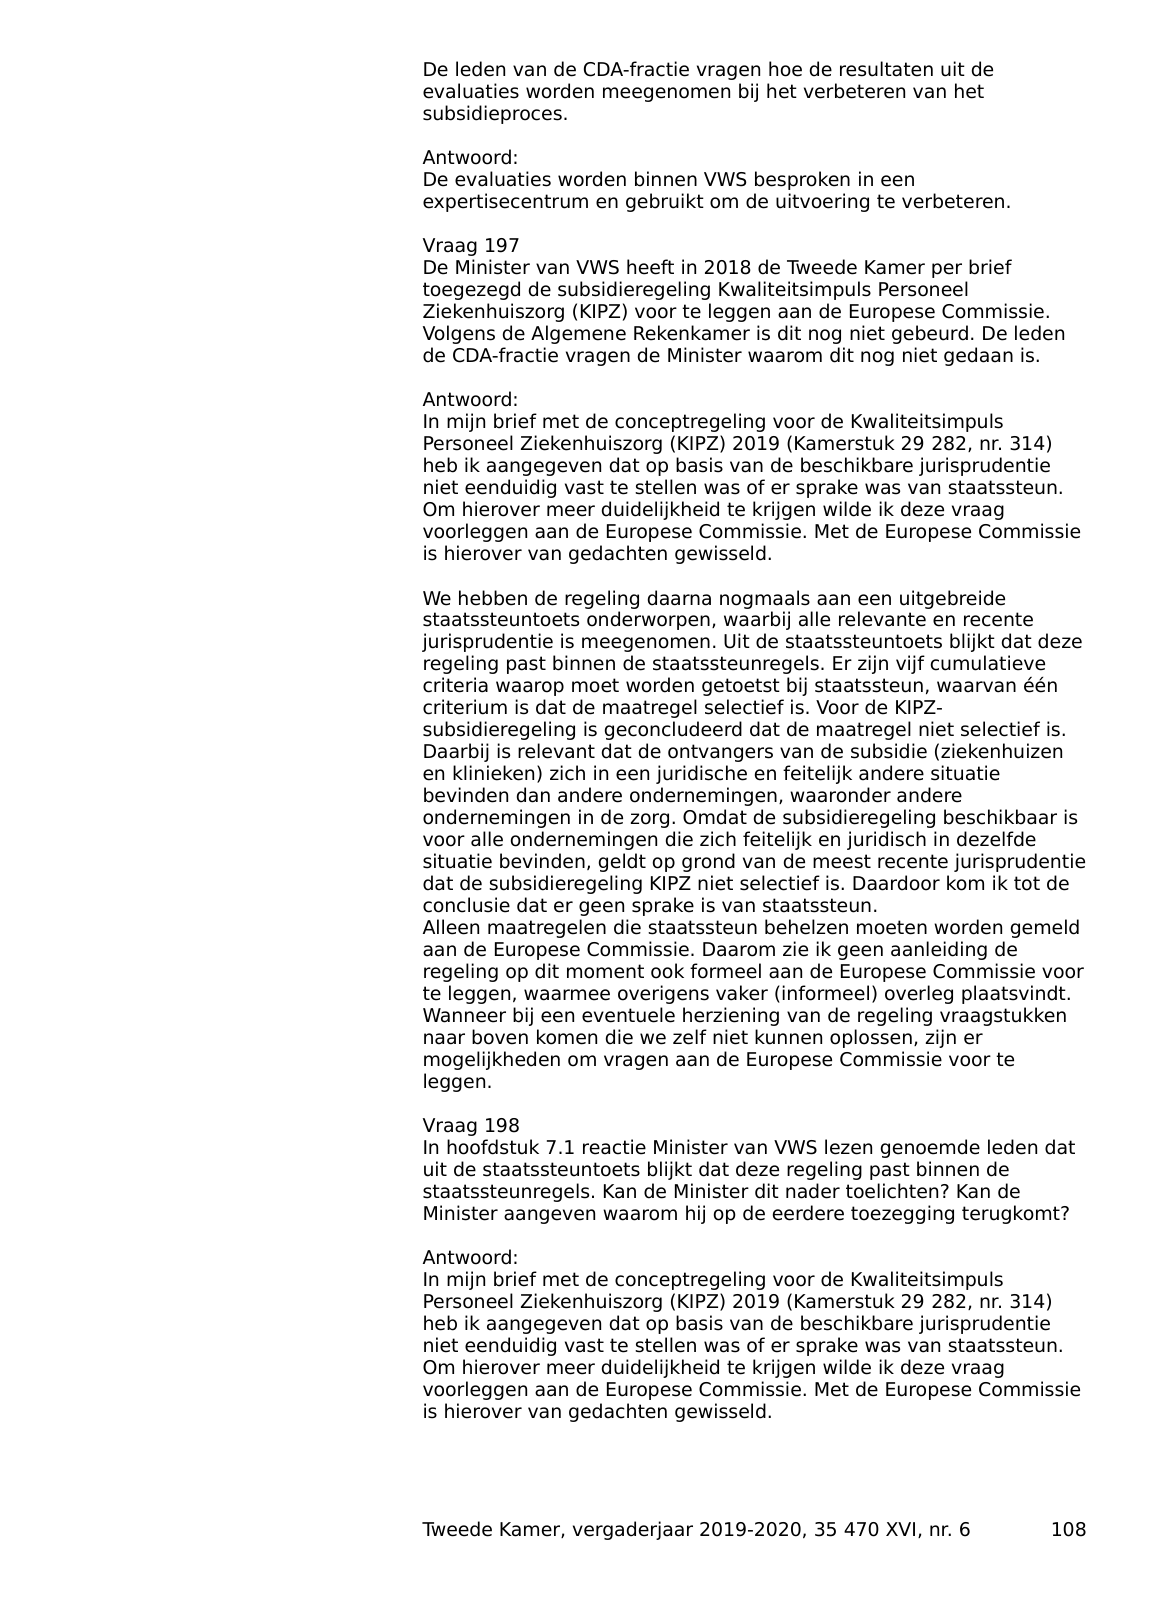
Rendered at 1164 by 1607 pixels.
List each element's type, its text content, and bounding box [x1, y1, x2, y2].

text Vraag 198 [422, 1115, 1087, 1137]
text Antwoord: [422, 147, 1087, 169]
text Antwoord: [422, 389, 1087, 411]
text We hebben de regeling daarna nogmaals aan een uitgebreide staatssteuntoets onderworpen, waarbij alle relevante en recente jurisprudentie is meegenomen. Uit de staatssteuntoets blijkt dat deze regeling past binnen de staatssteunregels. Er zijn vijf cumulatieve criteria waarop moet worden getoetst bij staatssteun, waarvan één criterium is dat de maatregel selectief is. Voor de KIPZ-subsidieregeling is geconcludeerd dat de maatregel niet selectief is. Daarbij is relevant dat de ontvangers van de subsidie (ziekenhuizen en klinieken) zich in een juridische en feitelijk andere situatie bevinden dan andere ondernemingen, waaronder andere ondernemingen in de zorg. Omdat de subsidieregeling beschikbaar is voor alle ondernemingen die zich feitelijk en juridisch in dezelfde situatie bevinden, geldt op grond van de meest recente jurisprudentie dat de subsidieregeling KIPZ niet selectief is. Daardoor kom ik tot de conclusie dat er geen sprake is van staatssteun. [422, 587, 1087, 917]
text In hoofdstuk 7.1 reactie Minister van VWS lezen genoemde leden dat uit de staatssteuntoets blijkt dat deze regeling past binnen de staatssteunregels. Kan de Minister dit nader toelichten? Kan de Minister aangeven waarom hij op de eerdere toezegging terugkomt? [422, 1137, 1087, 1225]
text Vraag 197 [422, 235, 1087, 257]
text De leden van de CDA-fractie vragen hoe de resultaten uit de evaluaties worden meegenomen bij het verbeteren van het subsidieproces. [422, 59, 1087, 125]
text Antwoord: [422, 1247, 1087, 1269]
text De Minister van VWS heeft in 2018 de Tweede Kamer per brief toegezegd de subsidieregeling Kwaliteitsimpuls Personeel Ziekenhuiszorg (KIPZ) voor te leggen aan de Europese Commissie. Volgens de Algemene Rekenkamer is dit nog niet gebeurd. De leden de CDA-fractie vragen de Minister waarom dit nog niet gedaan is. [422, 257, 1087, 367]
text Alleen maatregelen die staatssteun behelzen moeten worden gemeld aan de Europese Commissie. Daarom zie ik geen aanleiding de regeling op dit moment ook formeel aan de Europese Commissie voor te leggen, waarmee overigens vaker (informeel) overleg plaatsvindt. Wanneer bij een eventuele herziening van de regeling vraagstukken naar boven komen die we zelf niet kunnen oplossen, zijn er mogelijkheden om vragen aan de Europese Commissie voor te leggen. [422, 917, 1087, 1093]
text In mijn brief met de conceptregeling voor de Kwaliteitsimpuls Personeel Ziekenhuiszorg (KIPZ) 2019 (Kamerstuk 29 282, nr. 314) heb ik aangegeven dat op basis van de beschikbare jurisprudentie niet eenduidig vast te stellen was of er sprake was van staatssteun. Om hierover meer duidelijkheid te krijgen wilde ik deze vraag voorleggen aan de Europese Commissie. Met de Europese Commissie is hierover van gedachten gewisseld. [422, 1269, 1087, 1423]
text In mijn brief met de conceptregeling voor de Kwaliteitsimpuls Personeel Ziekenhuiszorg (KIPZ) 2019 (Kamerstuk 29 282, nr. 314) heb ik aangegeven dat op basis van de beschikbare jurisprudentie niet eenduidig vast te stellen was of er sprake was van staatssteun. Om hierover meer duidelijkheid te krijgen wilde ik deze vraag voorleggen aan de Europese Commissie. Met de Europese Commissie is hierover van gedachten gewisseld. [422, 411, 1087, 565]
text De evaluaties worden binnen VWS besproken in een expertisecentrum en gebruikt om de uitvoering te verbeteren. [422, 169, 1087, 213]
